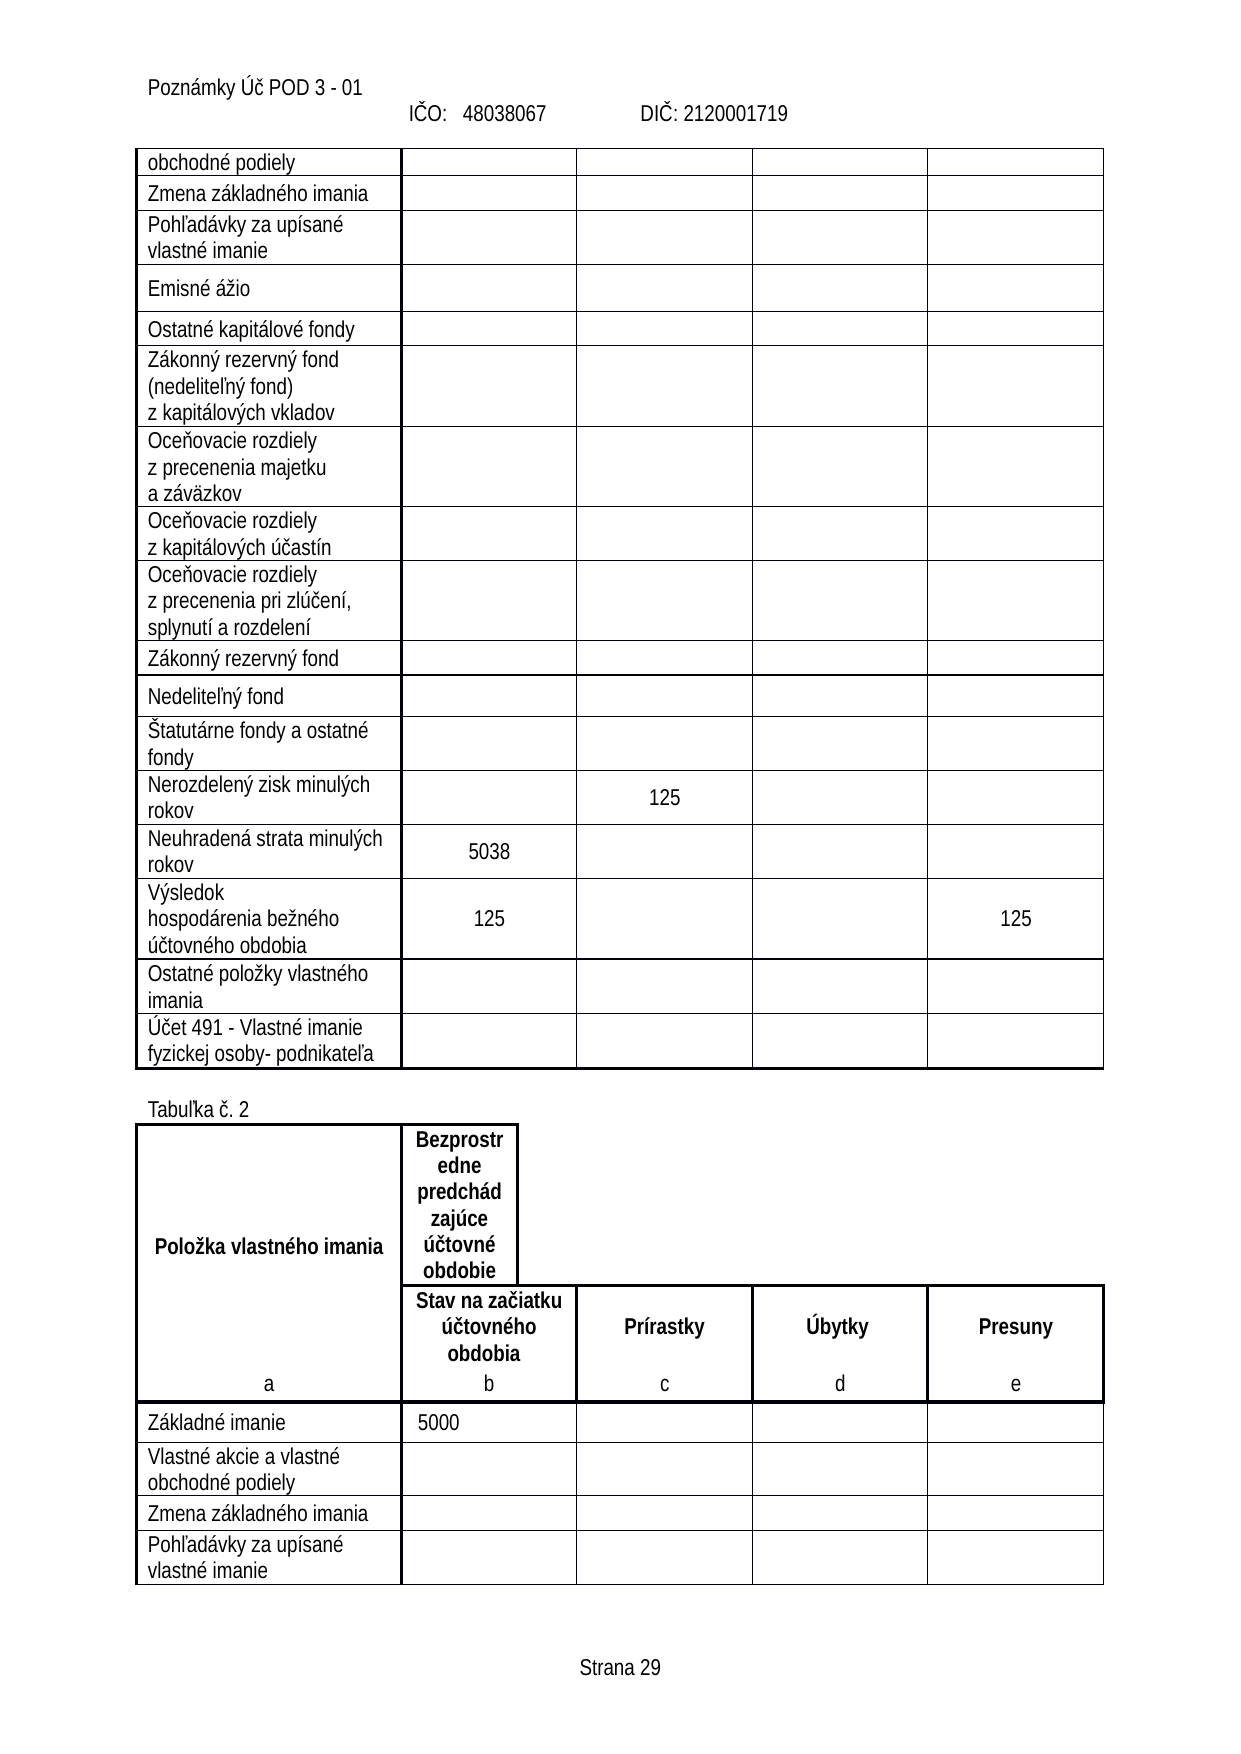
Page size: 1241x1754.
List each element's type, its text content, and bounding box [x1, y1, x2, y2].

table_cell [928, 1014, 1103, 1067]
table_cell Oceňovacie rozdiely z precenenia majetku a záväzkov [138, 427, 400, 506]
table_cell [753, 641, 927, 674]
table_cell [577, 1404, 752, 1442]
table_cell Výsledok hospodárenia bežného účtovného obdobia [138, 879, 400, 958]
table_cell [928, 427, 1103, 506]
table_cell [753, 176, 927, 209]
table_cell Účet 491 - Vlastné imanie fyzickej osoby- podnikateľa [138, 1014, 400, 1067]
table_cell [403, 312, 576, 345]
table_cell [928, 149, 1103, 175]
table_cell [928, 771, 1103, 824]
table_cell [928, 211, 1103, 264]
table_cell 125 [577, 771, 752, 824]
table_cell [577, 265, 752, 311]
table_cell Pohľadávky za upísané vlastné imanie [138, 211, 400, 264]
table_cell [753, 312, 927, 345]
table_cell Nedeliteľný fond [138, 676, 400, 716]
table_cell Neuhradená strata minulých rokov [138, 825, 400, 877]
table_cell [928, 717, 1103, 770]
table_cell [403, 1531, 576, 1583]
table_cell Zmena základného imania [138, 1496, 400, 1530]
table_cell [403, 561, 576, 640]
table_cell [928, 960, 1103, 1013]
table_cell [753, 717, 927, 770]
table_cell [577, 825, 752, 877]
table_cell [403, 960, 576, 1013]
table_cell [577, 561, 752, 640]
table_cell a [138, 1366, 400, 1400]
table_cell [577, 211, 752, 264]
table_cell [753, 265, 927, 311]
table_cell Zmena základného imania [138, 176, 400, 209]
table_cell [403, 1014, 576, 1067]
table_cell [577, 960, 752, 1013]
table_cell Základné imanie [138, 1404, 400, 1442]
table_cell [577, 176, 752, 209]
table_cell [403, 427, 576, 506]
table_header Položka vlastného imania [138, 1126, 400, 1366]
table_cell [753, 1404, 927, 1442]
table_cell [403, 676, 576, 716]
table_cell [753, 1443, 927, 1495]
table_cell [928, 641, 1103, 674]
table_cell [403, 149, 576, 175]
table_cell [928, 507, 1103, 560]
table_cell Vlastné akcie a vlastné obchodné podiely [138, 1443, 400, 1495]
table_cell [753, 1014, 927, 1067]
table_cell [928, 312, 1103, 345]
table_cell [403, 717, 576, 770]
table_cell [753, 825, 927, 877]
table_cell [928, 1404, 1103, 1442]
table_cell Štatutárne fondy a ostatné fondy [138, 717, 400, 770]
table_cell [928, 561, 1103, 640]
table_cell [577, 149, 752, 175]
table_cell d [754, 1366, 926, 1400]
table_cell [403, 1496, 576, 1530]
table_cell e [929, 1366, 1102, 1400]
table_cell [928, 676, 1103, 716]
table_cell Nerozdelený zisk minulých rokov [138, 771, 400, 824]
table_cell Úbytky [754, 1287, 926, 1366]
table_header Bezprostredne predchádzajúce účtovné obdobie [403, 1126, 516, 1284]
table_cell [928, 176, 1103, 209]
table_cell [403, 176, 576, 209]
table_cell [753, 211, 927, 264]
table_cell [577, 641, 752, 674]
table_cell [403, 1443, 576, 1495]
table_cell [753, 879, 927, 958]
table_cell [753, 561, 927, 640]
table_cell [577, 507, 752, 560]
table_cell [753, 149, 927, 175]
table_cell Presuny [929, 1287, 1102, 1366]
table_cell Oceňovacie rozdiely z kapitálových účastín [138, 507, 400, 560]
table_cell b [403, 1366, 575, 1400]
table_cell [403, 265, 576, 311]
table_cell [753, 1496, 927, 1530]
table_cell 5000 [403, 1404, 576, 1442]
table_cell Stav na začiatku účtovného obdobia [403, 1287, 575, 1366]
table_cell [928, 1443, 1103, 1495]
table_cell Pohľadávky za upísané vlastné imanie [138, 1531, 400, 1583]
table_cell [753, 1531, 927, 1583]
table_cell [403, 211, 576, 264]
table_cell [753, 960, 927, 1013]
table_cell Zákonný rezervný fond (nedeliteľný fond) z kapitálových vkladov [138, 346, 400, 426]
text Tabuľka č. 2 [148, 1096, 1092, 1122]
table_cell [928, 1531, 1103, 1583]
table_cell [577, 1443, 752, 1495]
table_cell 125 [403, 879, 576, 958]
table_cell Ostatné položky vlastného imania [138, 960, 400, 1013]
table_cell [577, 879, 752, 958]
table_cell 5038 [403, 825, 576, 877]
table_cell 125 [928, 879, 1103, 958]
table_cell [753, 507, 927, 560]
table_cell Ostatné kapitálové fondy [138, 312, 400, 345]
table_cell [577, 1531, 752, 1583]
table_cell c [578, 1366, 751, 1400]
table_cell Zákonný rezervný fond [138, 641, 400, 674]
table_cell [577, 312, 752, 345]
table_cell [753, 771, 927, 824]
table_cell [403, 641, 576, 674]
table_cell [928, 1496, 1103, 1530]
table_cell [577, 717, 752, 770]
table_cell [577, 1496, 752, 1530]
table_cell Prírastky [578, 1287, 751, 1366]
table_cell [403, 771, 576, 824]
table_cell Oceňovacie rozdiely z precenenia pri zlúčení, splynutí a rozdelení [138, 561, 400, 640]
table_cell [577, 346, 752, 426]
table_cell [753, 346, 927, 426]
table_cell [403, 346, 576, 426]
table_cell [753, 427, 927, 506]
table_cell [928, 825, 1103, 877]
table_cell [577, 427, 752, 506]
table_cell [577, 1014, 752, 1067]
table_cell [928, 346, 1103, 426]
table_cell [753, 676, 927, 716]
table_cell Emisné ážio [138, 265, 400, 311]
table_cell [928, 265, 1103, 311]
table_cell [403, 507, 576, 560]
table_cell [577, 676, 752, 716]
table_cell obchodné podiely [138, 149, 400, 175]
